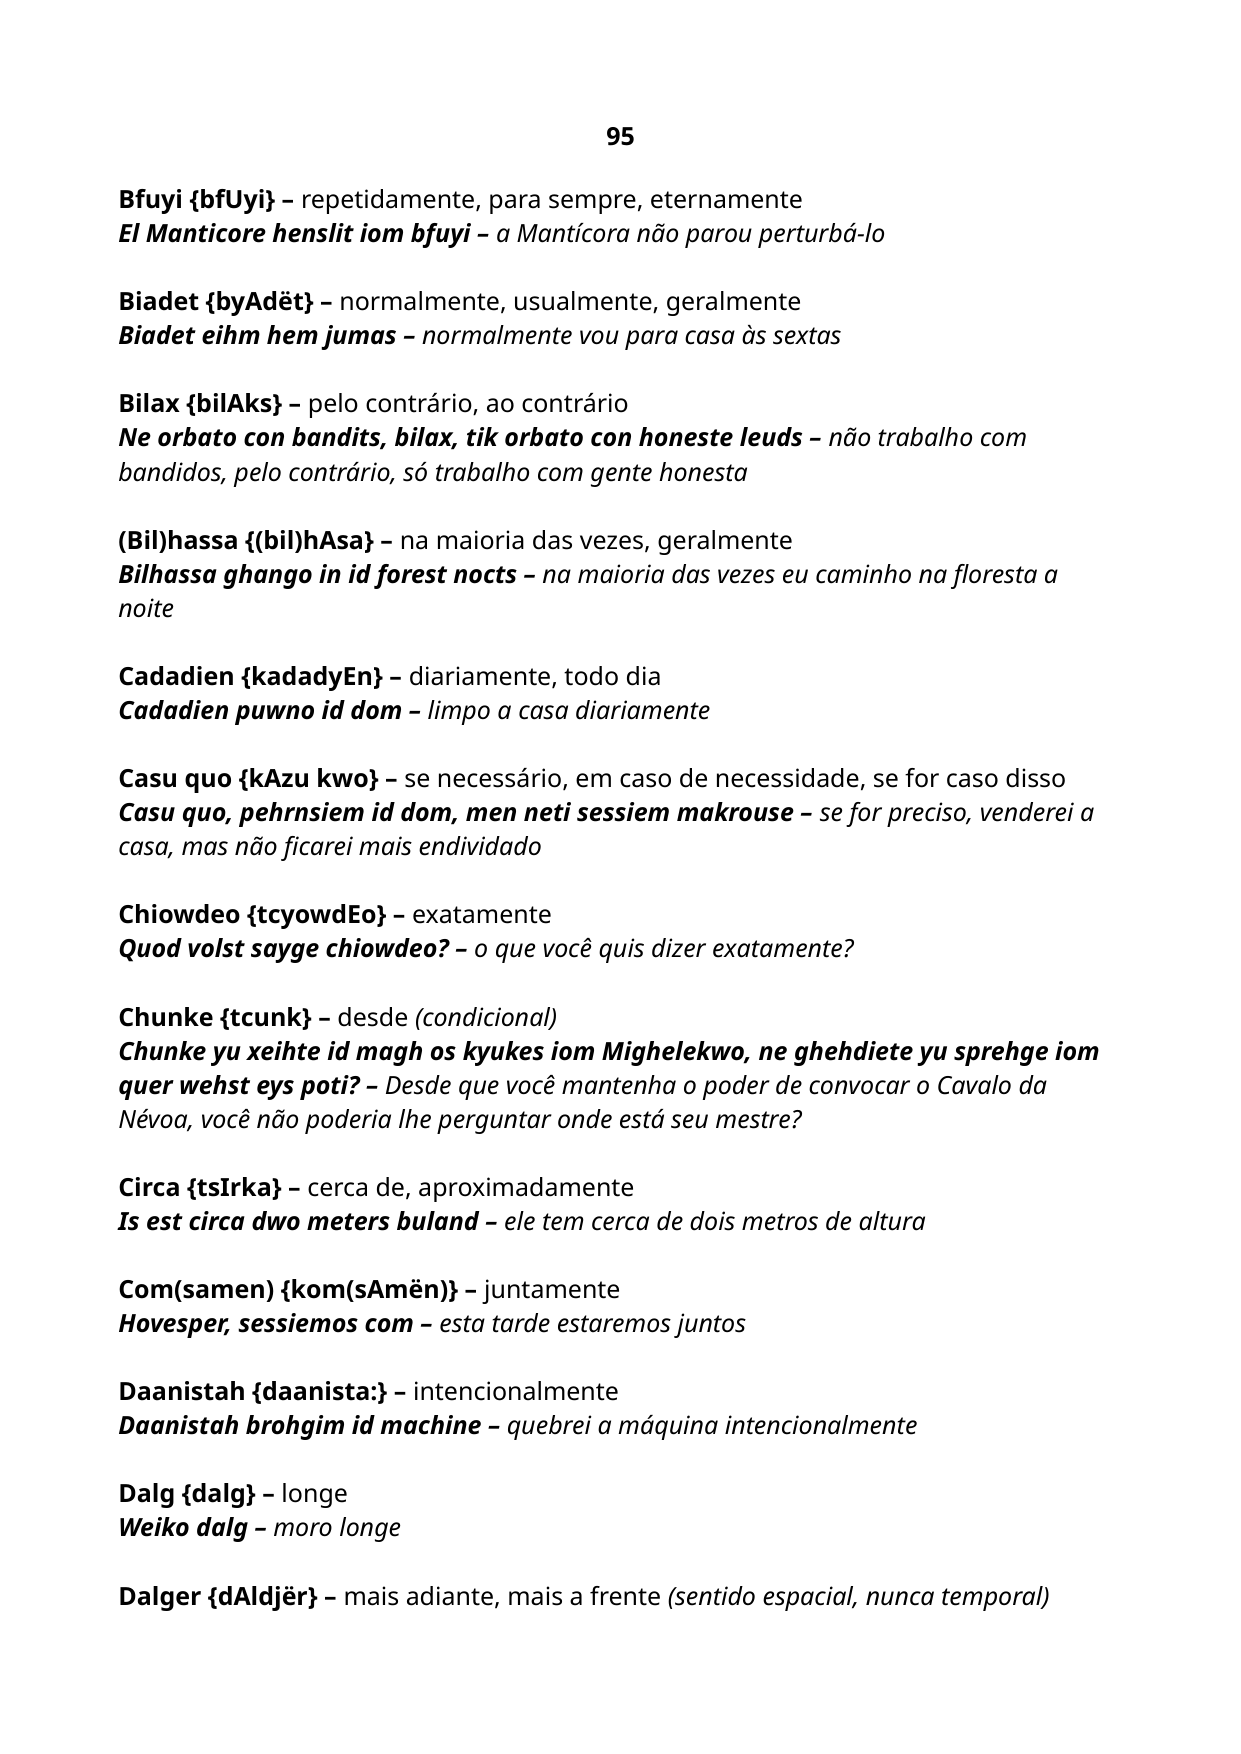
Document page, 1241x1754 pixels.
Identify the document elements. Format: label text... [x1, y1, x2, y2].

text Casu quo {kAzu kwo} – se necessário, em caso de necessidade, se for caso disso [118, 761, 1123, 795]
text Biadet eihm hem jumas – normalmente vou para casa às sextas [118, 318, 1123, 352]
text Daanistah {daanista:} – intencionalmente [118, 1374, 1123, 1408]
text Quod volst sayge chiowdeo? – o que você quis dizer exatamente? [118, 931, 1123, 965]
text Daanistah brohgim id machine – quebrei a máquina intencionalmente [118, 1408, 1123, 1442]
text Is est circa dwo meters buland – ele tem cerca de dois metros de altura [118, 1203, 1123, 1238]
text El Manticore henslit iom bfuyi – a Mantícora não parou perturbá-lo [118, 216, 1123, 250]
text (Bil)hassa {(bil)hAsa} – na maioria das vezes, geralmente [118, 522, 1123, 556]
text Bilhassa ghango in id forest nocts – na maioria das vezes eu caminho na floresta a noite [118, 556, 1123, 624]
text Chiowdeo {tcyowdEo} – exatamente [118, 897, 1123, 931]
text Casu quo, pehrnsiem id dom, men neti sessiem makrouse – se for preciso, venderei a casa, mas não ficarei mais endividado [118, 795, 1123, 863]
text Bilax {bilAks} – pelo contrário, ao contrário [118, 386, 1123, 420]
text Chunke {tcunk} – desde (condicional) [118, 999, 1123, 1033]
text Cadadien {kadadyEn} – diariamente, todo dia [118, 658, 1123, 693]
text Biadet {byAdët} – normalmente, usualmente, geralmente [118, 284, 1123, 318]
text Circa {tsIrka} – cerca de, aproximadamente [118, 1169, 1123, 1203]
text Chunke yu xeihte id magh os kyukes iom Mighelekwo, ne ghehdiete yu sprehge iom quer wehst eys poti? – Desde que você mantenha o poder de convocar o Cavalo da Névoa, você não poderia lhe perguntar onde está seu mestre? [118, 1033, 1123, 1135]
text Hovesper, sessiemos com – esta tarde estaremos juntos [118, 1306, 1123, 1340]
text Ne orbato con bandits, bilax, tik orbato con honeste leuds – não trabalho com bandidos, pelo contrário, só trabalho com gente honesta [118, 420, 1123, 488]
text Cadadien puwno id dom – limpo a casa diariamente [118, 693, 1123, 727]
text Dalger {dAldjër} – mais adiante, mais a frente (sentido espacial, nunca temporal) [118, 1578, 1123, 1612]
text Com(samen) {kom(sAmën)} – juntamente [118, 1272, 1123, 1306]
text Bfuyi {bfUyi} – repetidamente, para sempre, eternamente [118, 182, 1123, 216]
text Dalg {dalg} – longe [118, 1476, 1123, 1510]
text Weiko dalg – moro longe [118, 1510, 1123, 1544]
